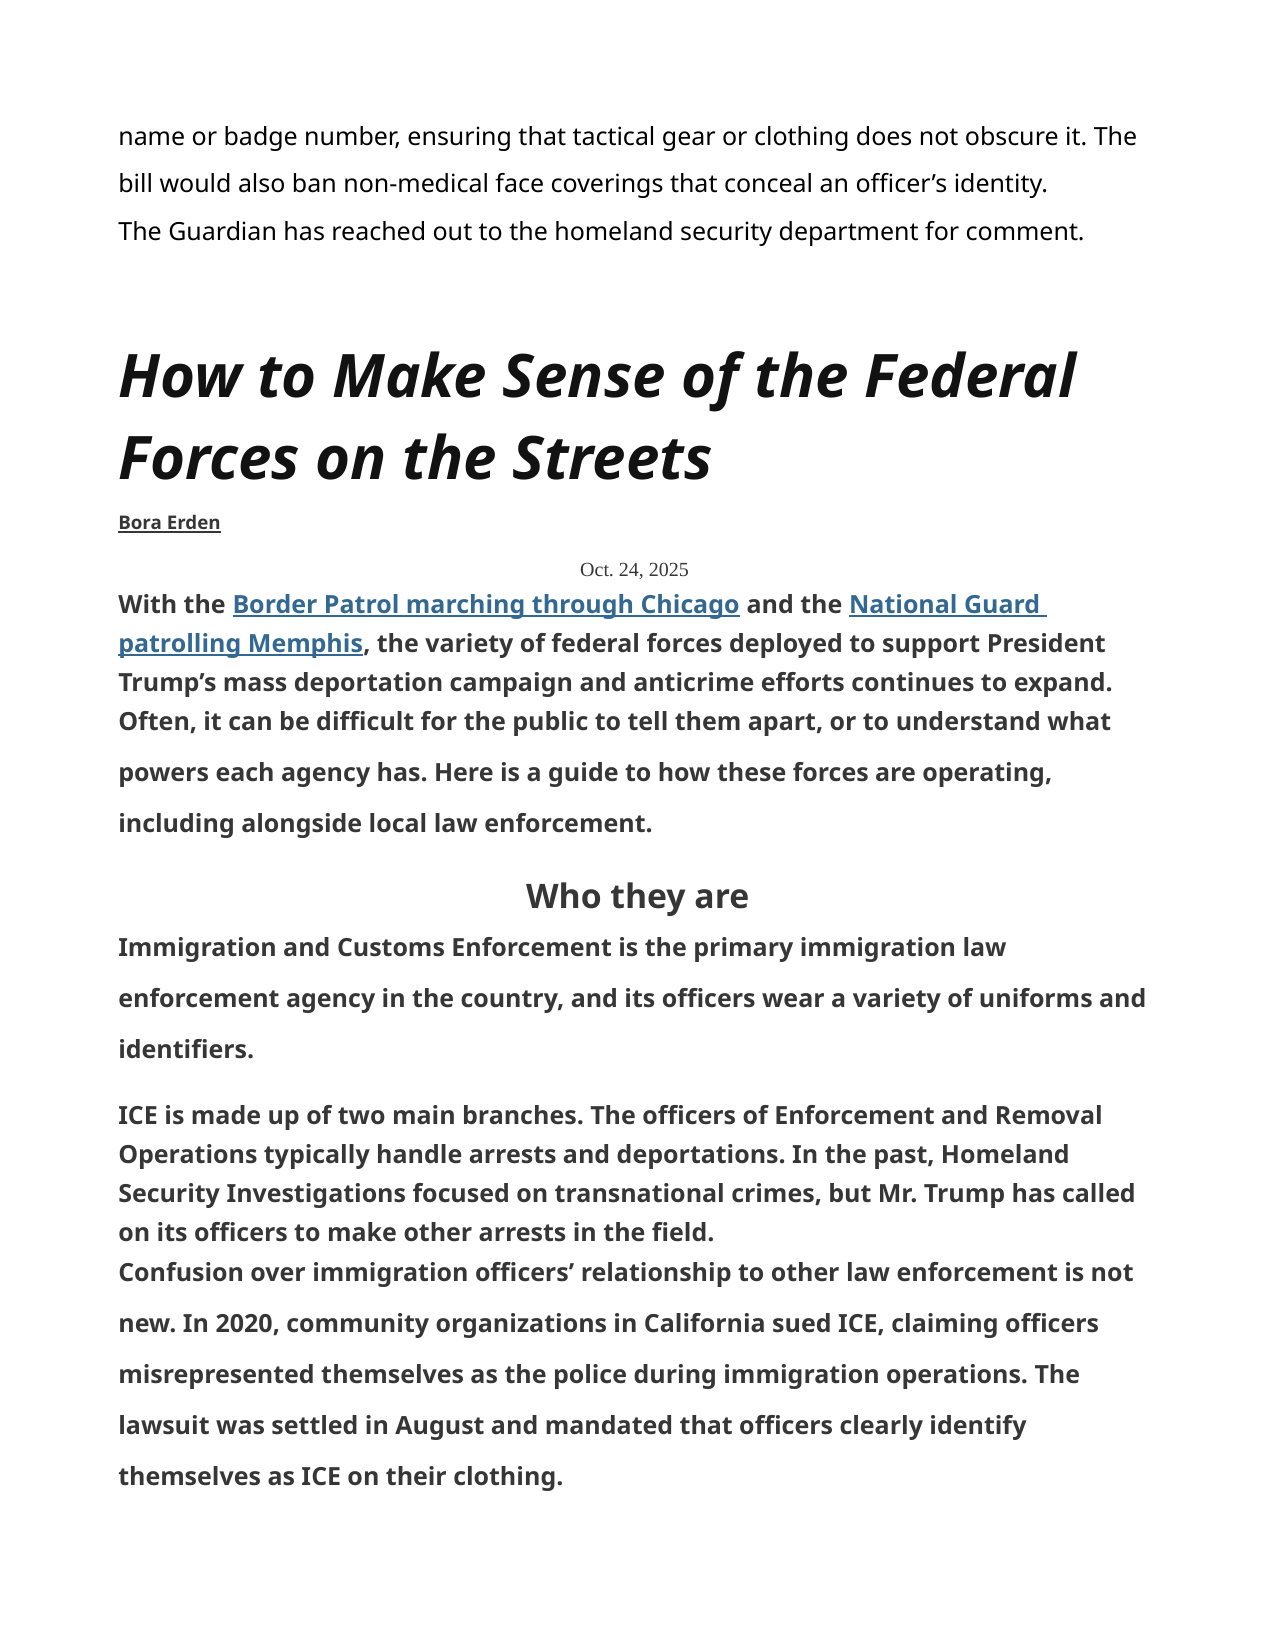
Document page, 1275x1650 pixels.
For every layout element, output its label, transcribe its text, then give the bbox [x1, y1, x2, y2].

text The Guardian has reached out to the homeland security department for comment. [118, 213, 1157, 247]
text Oct. 24, 2025 [118, 553, 1157, 582]
text Often, it can be difficult for the public to tell them apart, or to understand what powers each agency has. Here is a guide to how these forces are operating, including alongside local law enforcement. [118, 704, 1157, 840]
text Confusion over immigration officers’ relationship to other law enforcement is not new. In 2020, community organizations in California sued ICE, claiming officers misrepresented themselves as the police during immigration operations. The lawsuit was settled in August and mandated that officers clearly identify themselves as ICE on their clothing. [118, 1254, 1157, 1492]
subtitle How to Make Sense of the Federal Forces on the Streets [118, 333, 1157, 497]
subtitle Who they are [118, 872, 1157, 918]
text ICE is made up of two main branches. The officers of Enforcement and Removal Operations typically handle arrests and deportations. In the past, Homeland Security Investigations focused on transnational crimes, but Mr. Trump has called on its officers to make other arrests in the field. [118, 1098, 1157, 1249]
text name or badge number, ensuring that tactical gear or clothing does not obscure it. The bill would also ban non-medical face coverings that conceal an officer’s identity. [118, 118, 1157, 200]
text Immigration and Customs Enforcement is the primary immigration law enforcement agency in the country, and its officers wear a variety of uniforms and identifiers. [118, 929, 1157, 1066]
text Bora Erden [118, 509, 1157, 535]
text With the Border Patrol marching through Chicago and the National Guard patrolling Memphis, the variety of federal forces deployed to support President Trump’s mass deportation campaign and anticrime efforts continues to expand. [118, 586, 1157, 699]
